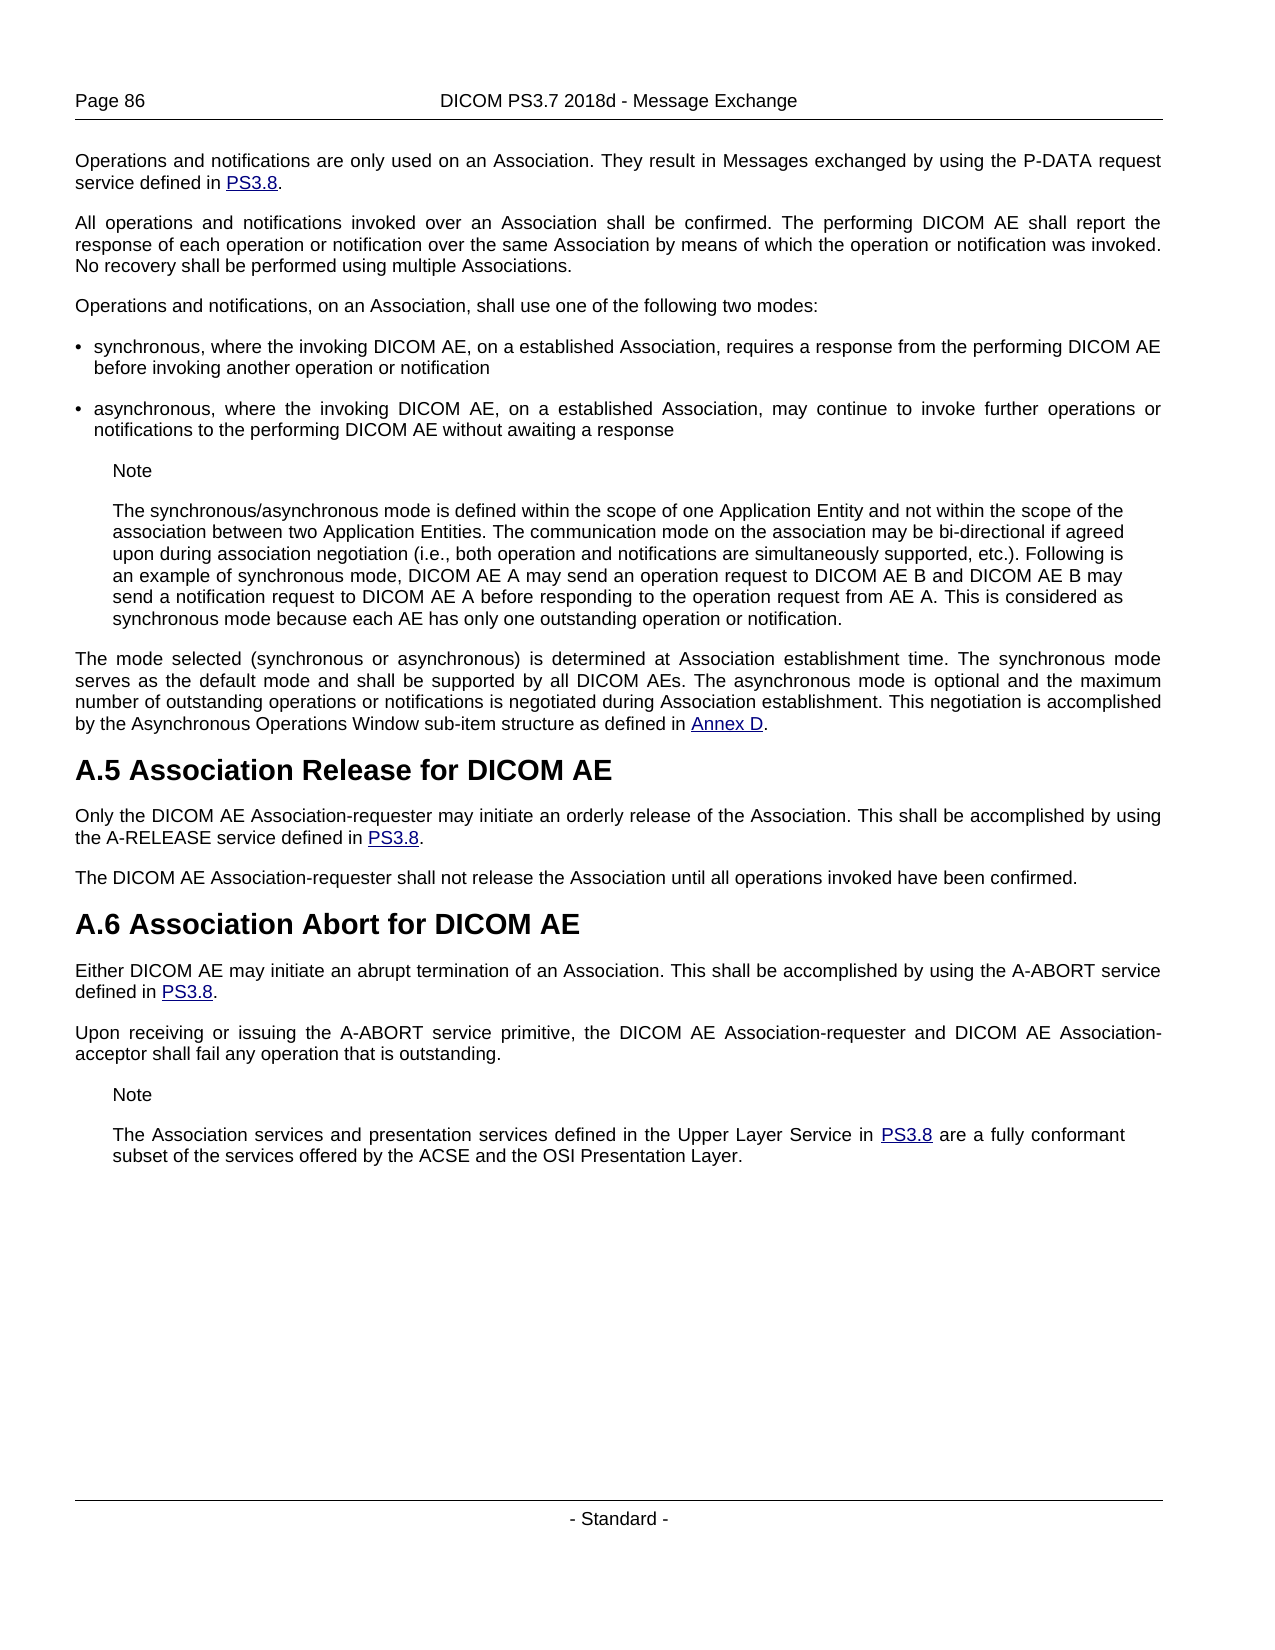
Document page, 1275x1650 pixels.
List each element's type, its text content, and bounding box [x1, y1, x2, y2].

text Operations and notifications are only used on an Association. They result in Messages exchanged by using the P-DATA request service defined in PS3.8. [75, 150, 1162, 193]
text Note [112, 459, 1125, 481]
text Either DICOM AE may initiate an abrupt termination of an Association. This shall be accomplished by using the A-ABORT service defined in PS3.8. [75, 959, 1162, 1003]
text Operations and notifications, on an Association, shall use one of the following two modes: [75, 295, 1162, 317]
text The mode selected (synchronous or asynchronous) is determined at Association establishment time. The synchronous mode serves as the default mode and shall be supported by all DICOM AEs. The asynchronous mode is optional and the maximum number of outstanding operations or notifications is negotiated during Association establishment. This negotiation is accomplished by the Asynchronous Operations Window sub-item structure as defined in Annex D. [75, 648, 1162, 734]
text A.5 Association Release for DICOM AE [75, 753, 1162, 786]
text Upon receiving or issuing the A-ABORT service primitive, the DICOM AE Association-requester and DICOM AE Association-acceptor shall fail any operation that is outstanding. [75, 1021, 1162, 1064]
text The Association services and presentation services defined in the Upper Layer Service in PS3.8 are a fully conformant subset of the services offered by the ACSE and the OSI Presentation Layer. [112, 1124, 1125, 1167]
list asynchronous, where the invoking DICOM AE, on a established Association, may continue to invoke further operations or notifications to the performing DICOM AE without awaiting a response [75, 397, 1162, 441]
text The DICOM AE Association-requester shall not release the Association until all operations invoked have been confirmed. [75, 867, 1162, 888]
text Note [112, 1083, 1125, 1105]
text A.6 Association Abort for DICOM AE [75, 907, 1162, 941]
text The synchronous/asynchronous mode is defined within the scope of one Application Entity and not within the scope of the association between two Application Entities. The communication mode on the association may be bi-directional if agreed upon during association negotiation (i.e., both operation and notifications are simultaneously supported, etc.). Following is an example of synchronous mode, DICOM AE A may send an operation request to DICOM AE B and DICOM AE B may send a notification request to DICOM AE A before responding to the operation request from AE A. This is considered as synchronous mode because each AE has only one outstanding operation or notification. [112, 500, 1125, 629]
text All operations and notifications invoked over an Association shall be confirmed. The performing DICOM AE shall report the response of each operation or notification over the same Association by means of which the operation or notification was invoked. No recovery shall be performed using multiple Associations. [75, 212, 1162, 277]
list synchronous, where the invoking DICOM AE, on a established Association, requires a response from the performing DICOM AE before invoking another operation or notification [75, 336, 1162, 379]
text Only the DICOM AE Association-requester may initiate an orderly release of the Association. This shall be accomplished by using the A-RELEASE service defined in PS3.8. [75, 805, 1162, 848]
